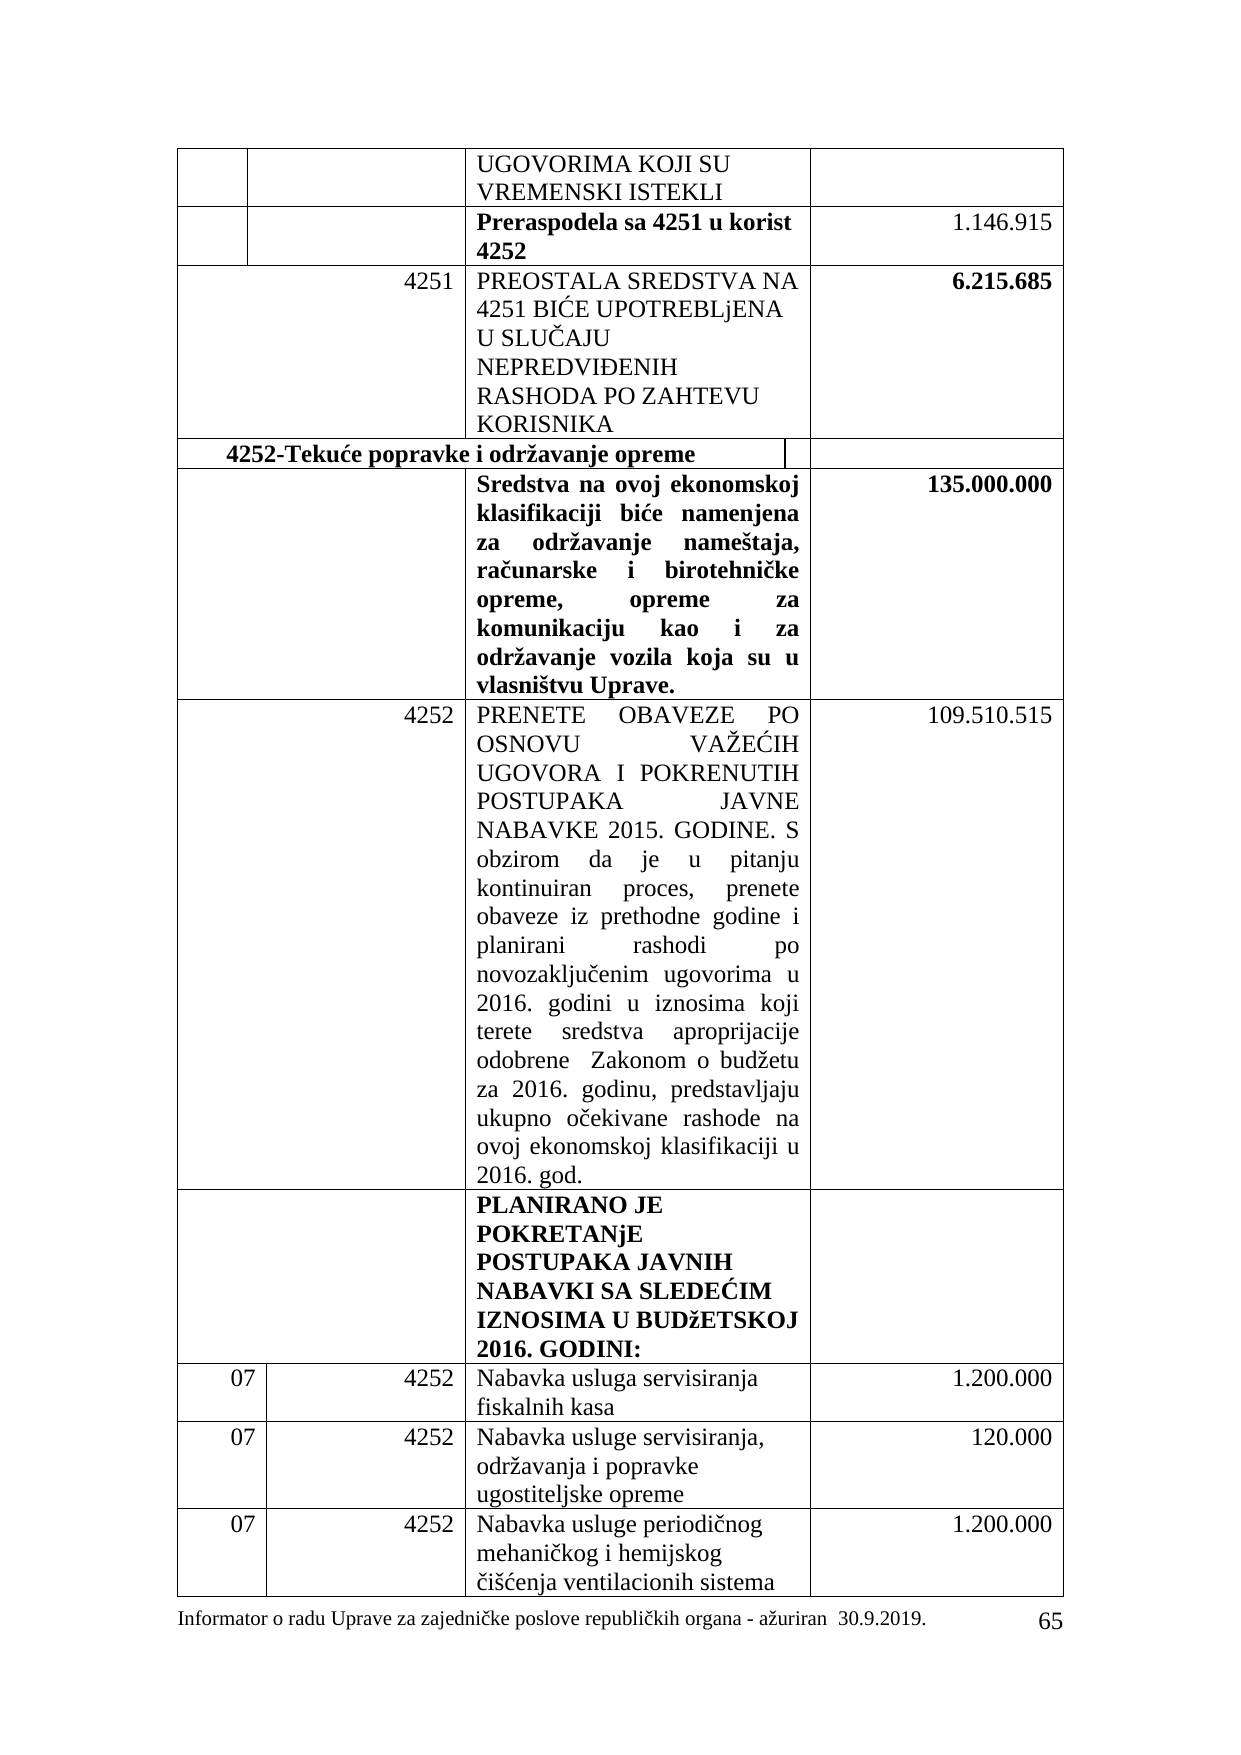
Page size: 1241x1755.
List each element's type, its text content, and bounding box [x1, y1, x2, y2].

table_cell 1.200.000 [811, 1509, 1063, 1596]
table_cell [178, 207, 247, 265]
table_cell [248, 207, 465, 265]
table_cell 120.000 [811, 1422, 1063, 1508]
table_cell 6.215.685 [811, 266, 1063, 438]
table_cell [248, 149, 465, 206]
table_cell [178, 1190, 465, 1362]
table_cell PRENETE OBAVEZE PO OSNOVU VAŽEĆIH UGOVORA I POKRENUTIH POSTUPAKA JAVNE NABAVKE 2015. GODINE. S obzirom da je u pitanju kontinuiran proces, prenete obaveze iz prethodne godine i planirani rashodi po novozaklјučenim ugovorima u 2016. godini u iznosima koji terete sredstva aproprijacije odobrene Zakonom o budžetu za 2016. godinu, predstavlјaju ukupno očekivane rashode na ovoj ekonomskoj klasifikaciji u 2016. god. [466, 700, 810, 1189]
table_cell [811, 1190, 1063, 1362]
table_cell PREOSTALA SREDSTVA NA 4251 BIĆE UPOTREBLjENA U SLUČAJU NEPREDVIĐENIH RASHODA PO ZAHTEVU KORISNIKA [466, 266, 810, 438]
table_cell [786, 439, 810, 468]
table_cell 1.146.915 [811, 207, 1063, 265]
table_cell Nabavka usluge servisiranja, održavanja i popravke ugostitelјske opreme [466, 1422, 810, 1508]
table_cell Preraspodela sa 4251 u korist 4252 [466, 207, 810, 265]
table_cell 109.510.515 [811, 700, 1063, 1189]
table_cell Nabavka usluga servisiranja fiskalnih kasa [466, 1364, 810, 1421]
table_cell PLANIRANO JE POKRETANјE POSTUPAKA JAVNIH NABAVKI SA SLEDEĆIM IZNOSIMA U BUDžETSKOJ 2016. GODINI: [466, 1190, 810, 1362]
table_cell Nabavka usluge periodičnog mehaničkog i hemijskog čišćenja ventilacionih sistema [466, 1509, 810, 1596]
table_cell 4252 [178, 700, 465, 1189]
table_cell 135.000.000 [811, 469, 1063, 699]
table_cell [178, 469, 465, 699]
table_cell [178, 149, 247, 206]
table_cell 1.200.000 [811, 1364, 1063, 1421]
table_cell Sredstva na ovoj ekonomskoj klasifikaciji biće namenjena za održavanje nameštaja, računarske i birotehničke opreme, opreme za komunikaciju kao i za održavanje vozila koja su u vlasništvu Uprave. [466, 469, 810, 699]
table_cell 4252-Tekuće popravke i održavanje opreme [178, 439, 784, 468]
table_cell 07 [178, 1509, 266, 1596]
table_cell 07 [178, 1364, 266, 1421]
table_cell 4252 [267, 1422, 465, 1508]
table_cell 4252 [267, 1364, 465, 1421]
table_cell 07 [178, 1422, 266, 1508]
table_cell UGOVORIMA KOJI SU VREMENSKI ISTEKLI [466, 149, 810, 206]
table_cell 4251 [178, 266, 465, 438]
table_cell 4252 [267, 1509, 465, 1596]
table_cell [811, 149, 1063, 206]
table_cell [811, 439, 1063, 468]
